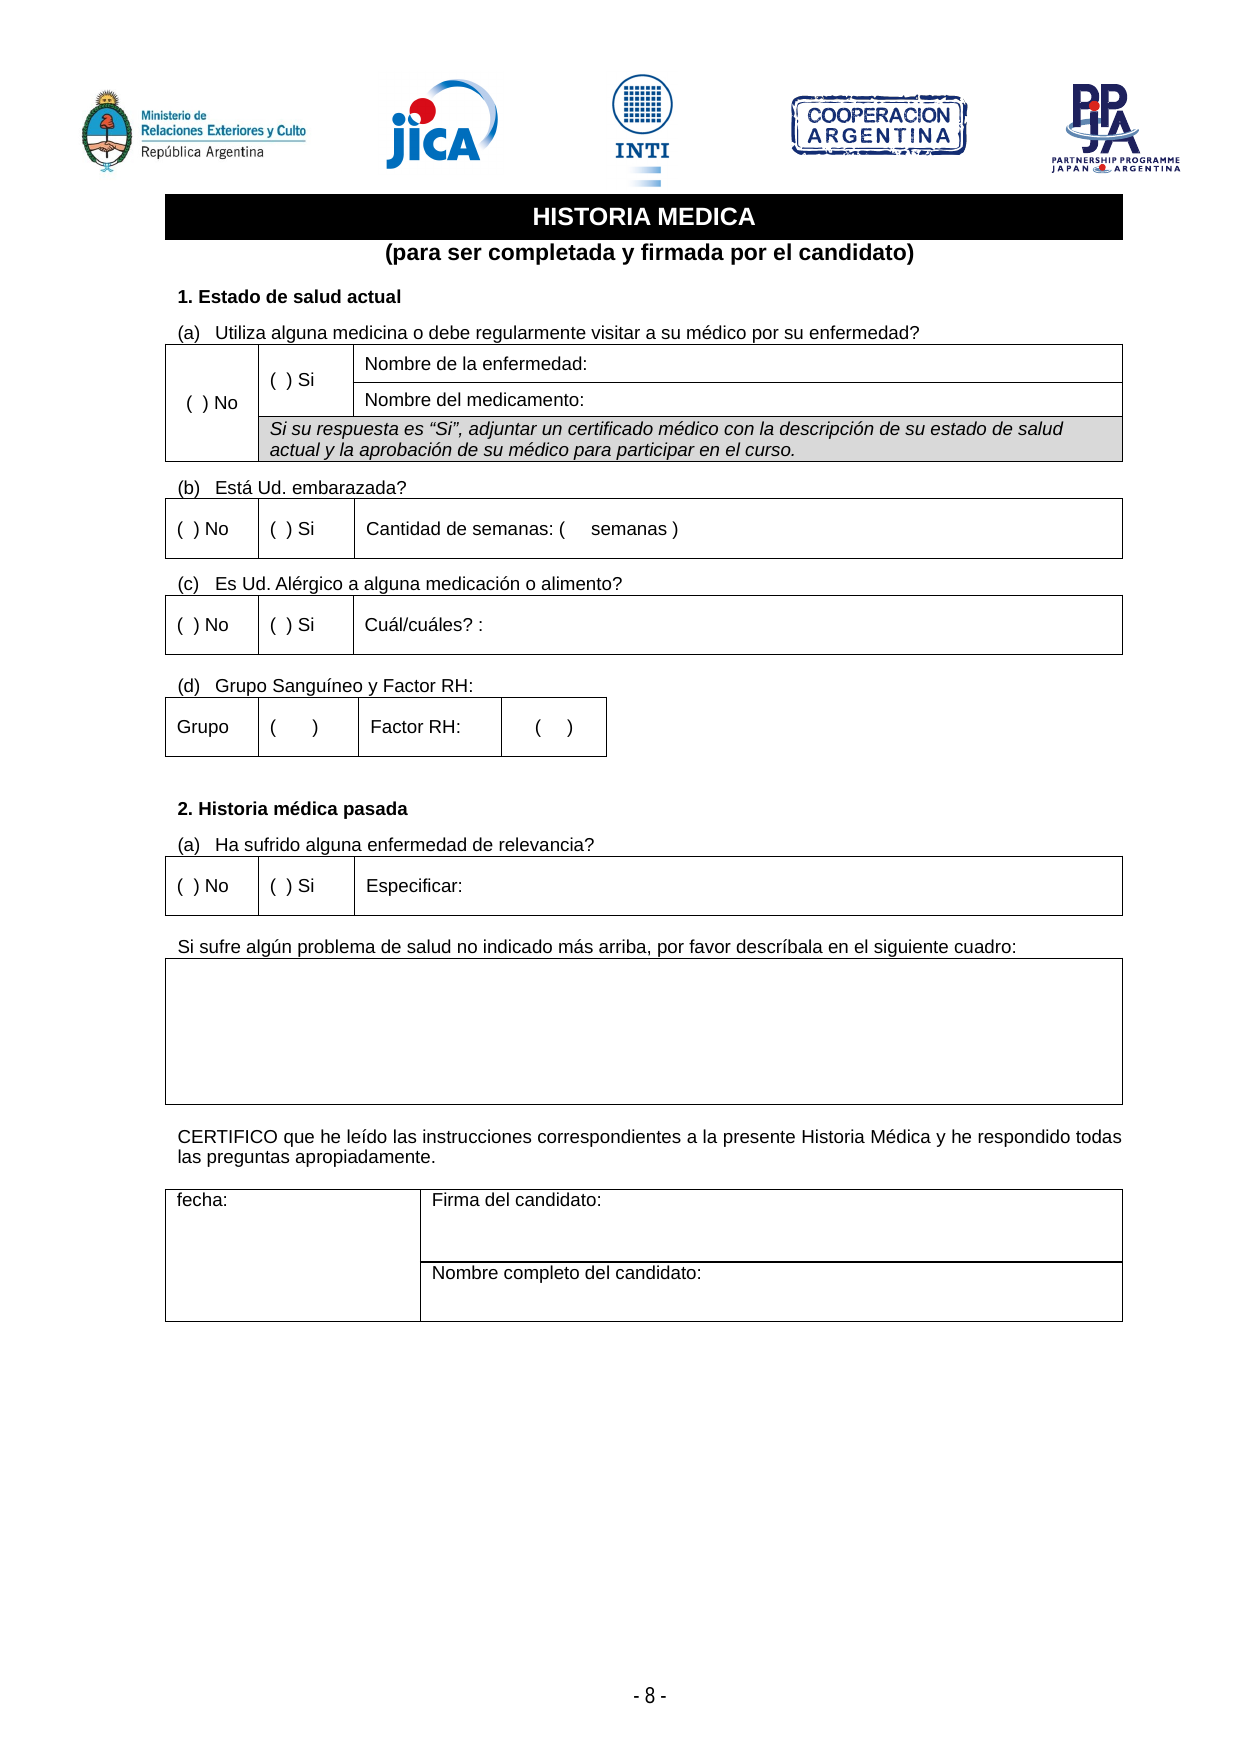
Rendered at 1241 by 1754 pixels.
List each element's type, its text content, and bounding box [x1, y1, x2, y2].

text Si sufre algún problema de salud no indicado más arriba, por favor descríbala en el siguiente cuadro: [177, 937, 1122, 958]
table_header Firma del candidato: [421, 1190, 1122, 1261]
table_header ( ) No [166, 596, 258, 654]
list Es Ud. Alérgico a alguna medicación o alimento? [177, 574, 1122, 594]
text (para ser completada y firmada por el candidato) [177, 240, 1122, 265]
table_header ( ) [259, 698, 358, 756]
table_header Especificar: [355, 857, 1122, 915]
table_header ( ) No [166, 857, 258, 915]
text 1. Estado de salud actual [177, 286, 1122, 307]
table_header ( ) No [166, 499, 258, 557]
picture [606, 71, 678, 192]
text 2. Historia médica pasada [177, 798, 1122, 819]
table_header Nombre de la enfermedad: [354, 345, 1122, 382]
list Ha sufrido alguna enfermedad de relevancia? [177, 835, 1122, 856]
table_header Grupo [166, 698, 258, 756]
table_header HISTORIA MEDICA [166, 195, 1122, 239]
table_cell Si su respuesta es “Si”, adjuntar un certificado médico con la descripción de su estado de salud actual y la aprobación de su médico para participar en el curso. [259, 417, 1122, 461]
picture [74, 76, 317, 181]
table_header ( ) Si [259, 345, 353, 416]
text CERTIFICO que he leído las instrucciones correspondientes a la presente Historia Médica y he respondido todas las preguntas apropiadamente. [177, 1126, 1122, 1168]
table_header ( ) [502, 698, 606, 756]
picture [378, 71, 504, 175]
list Utiliza alguna medicina o debe regularmente visitar a su médico por su enfermedad? [177, 322, 1122, 343]
table_cell Nombre completo del candidato: [421, 1263, 1122, 1321]
picture [772, 27, 985, 194]
table_header Cuál/cuáles? : [354, 596, 1122, 654]
table_header ( ) No [166, 345, 258, 461]
table_cell Nombre del medicamento: [354, 383, 1122, 416]
table_header Factor RH: [359, 698, 501, 756]
picture [874, 195, 939, 223]
list Está Ud. embarazada? [177, 477, 1122, 498]
table_header fecha: [166, 1190, 420, 1321]
table_header ( ) Si [259, 499, 354, 557]
table_header ( ) Si [259, 857, 354, 915]
table_header [166, 959, 1122, 1104]
table_header ( ) Si [259, 596, 353, 654]
table_header Cantidad de semanas: ( semanas ) [355, 499, 1122, 557]
list Grupo Sanguíneo y Factor RH: [177, 676, 1122, 697]
